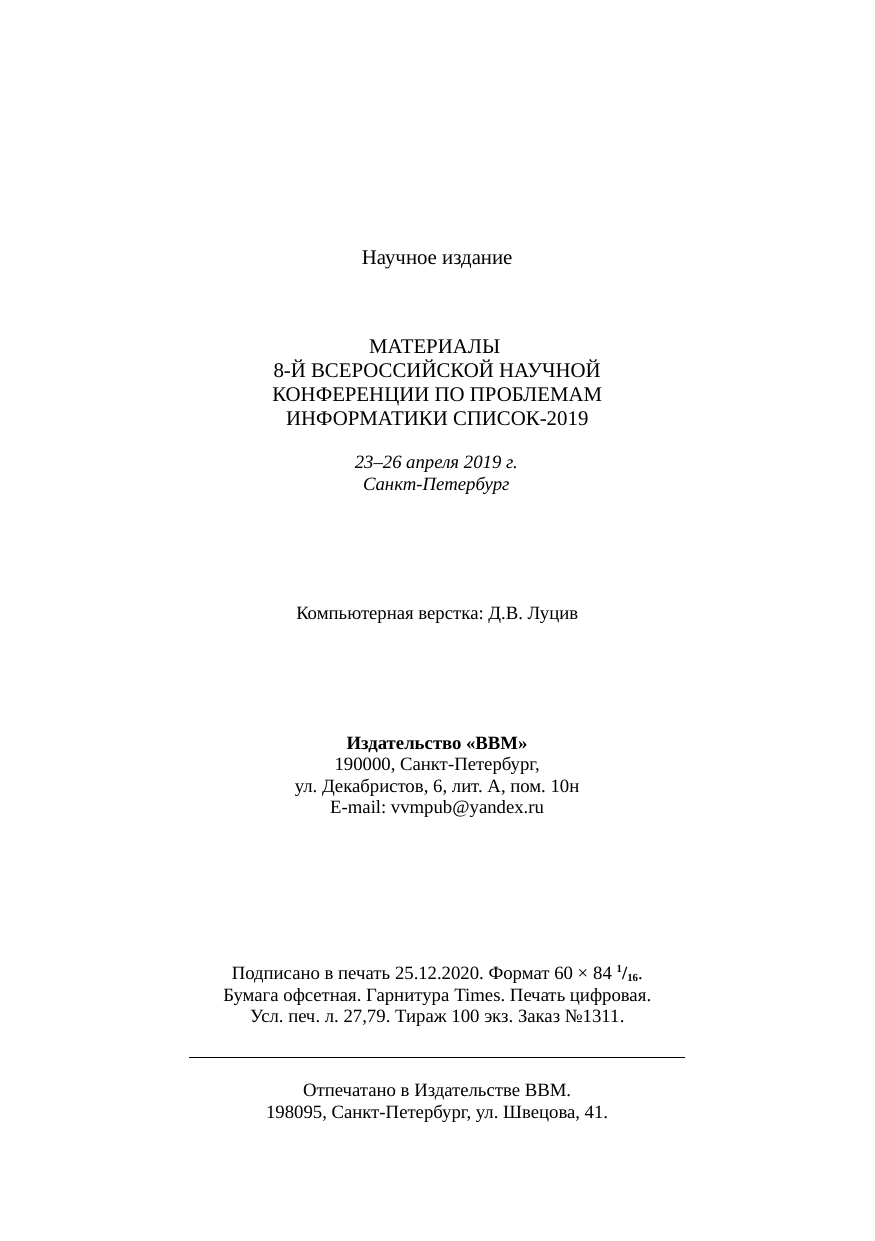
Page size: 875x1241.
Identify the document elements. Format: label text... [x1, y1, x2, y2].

text Усл. печ. л. 27,79. Тираж 100 экз. Заказ №1311. [100, 1005, 774, 1027]
text Отпечатано в Издательстве ВВМ. [189, 1079, 685, 1101]
text 23–26 апреля 2019 г. [100, 451, 774, 473]
text Издательство «ВВМ» [100, 732, 774, 753]
text Компьютерная верстка: Д.В. Луцив [100, 602, 774, 624]
text 8-й всероссийской научной [100, 358, 774, 382]
text E-mail: vvmpub@yandex.ru [100, 796, 774, 818]
text Подписано в печать 25.12.2020. Формат 60 × 84 1/16. [100, 962, 774, 984]
text Санкт-Петербург [100, 473, 774, 494]
text Материалы [100, 333, 774, 358]
text 190000, Санкт-Петербург, [100, 753, 774, 775]
text ул. Декабристов, 6, лит. А, пом. 10н [100, 775, 774, 796]
text 198095, Санкт-Петербург, ул. Швецова, 41. [189, 1101, 685, 1122]
text информатики СПИСОК-2019 [100, 406, 774, 430]
text Научное издание [100, 245, 774, 269]
text конференции по проблемам [100, 382, 774, 406]
text Бумага офсетная. Гарнитура Times. Печать цифровая. [100, 984, 774, 1005]
